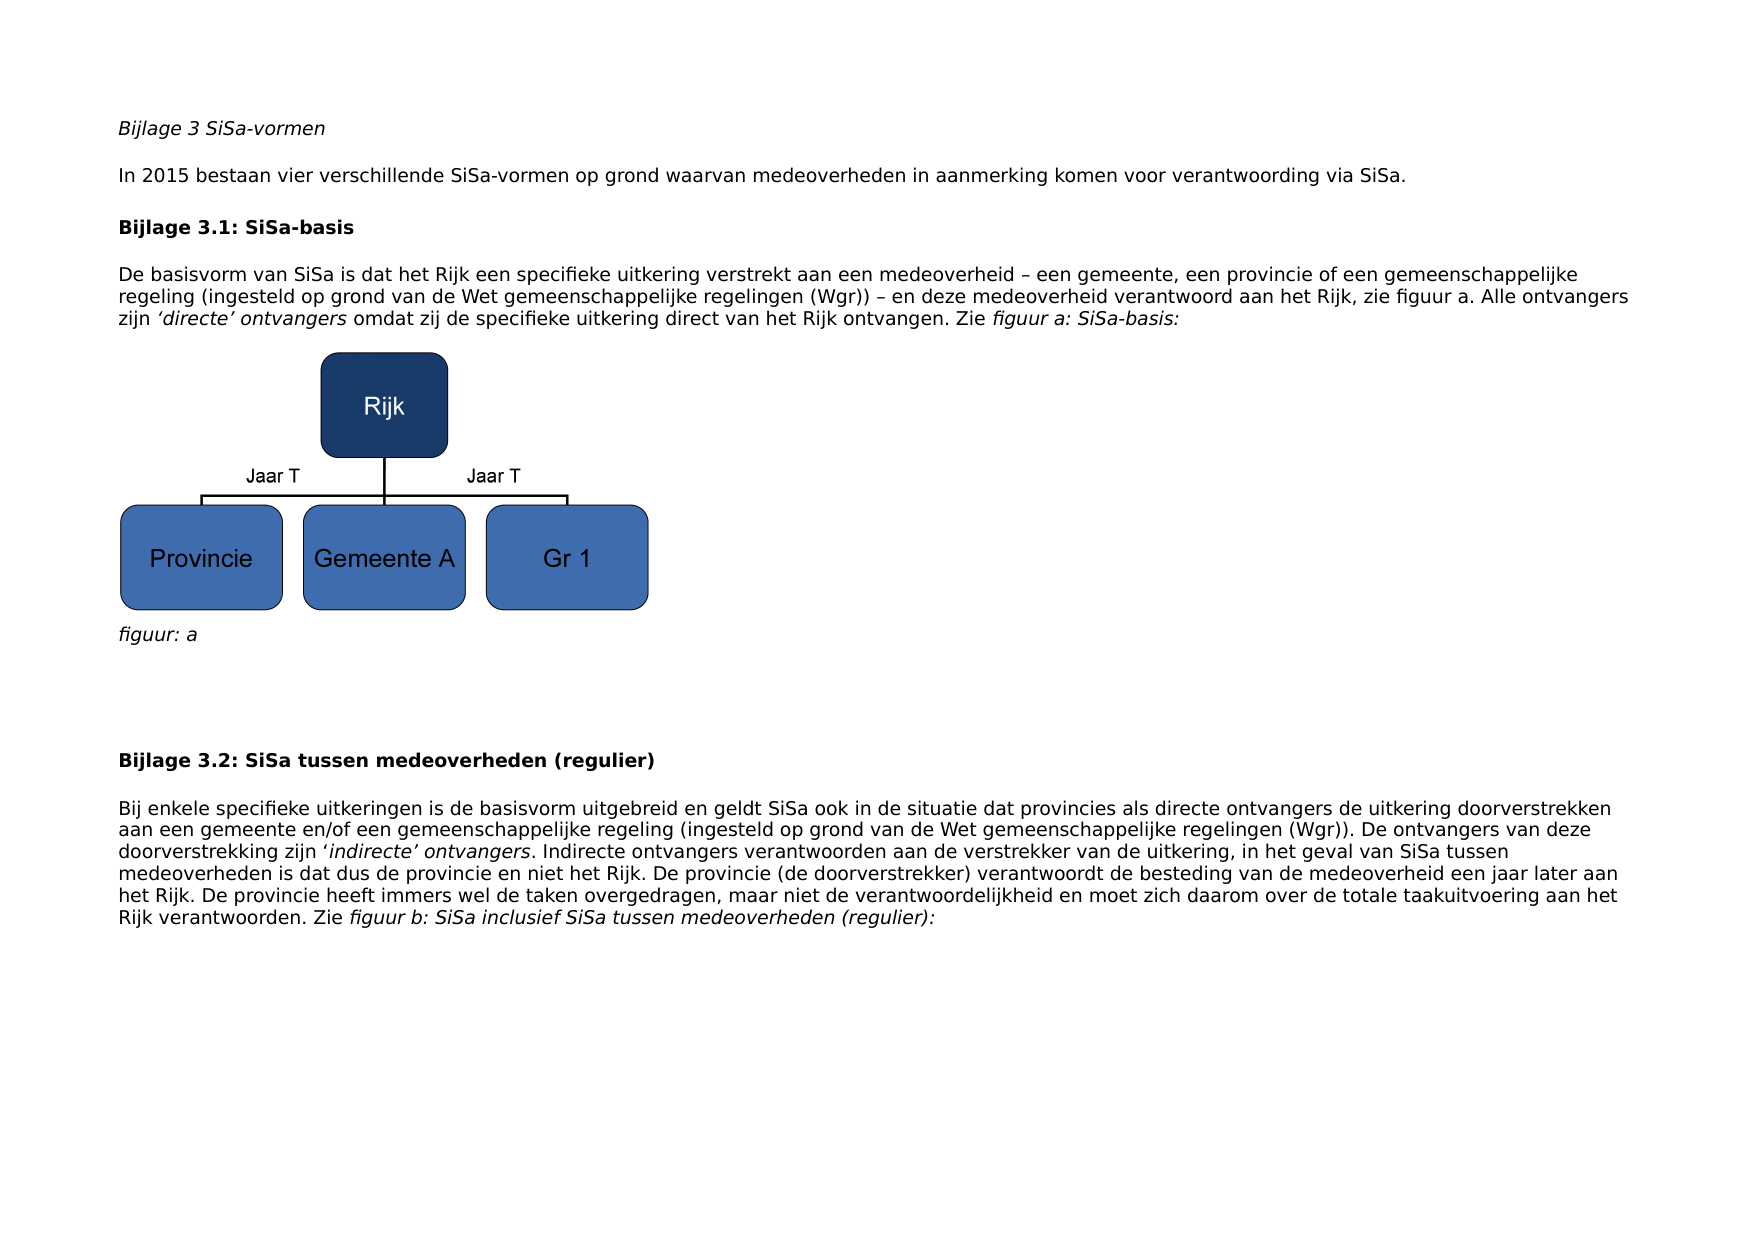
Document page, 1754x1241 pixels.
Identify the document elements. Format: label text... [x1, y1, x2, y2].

subtitle Bijlage 3.2: SiSa tussen medeoverheden (regulier) [118, 750, 1636, 772]
text De basisvorm van SiSa is dat het Rijk een specifieke uitkering verstrekt aan een medeoverheid – een gemeente, een provincie of een gemeenschappelijke regeling (ingesteld op grond van de Wet gemeenschappelijke regelingen (Wgr)) – en deze medeoverheid verantwoord aan het Rijk, zie figuur a. Alle ontvangers zijn ‘directe’ ontvangers omdat zij de specifieke uitkering direct van het Rijk ontvangen. Zie figuur a: SiSa-basis: [118, 264, 1636, 330]
picture [118, 351, 650, 612]
text figuur: a [118, 623, 649, 645]
text Bij enkele specifieke uitkeringen is de basisvorm uitgebreid en geldt SiSa ook in de situatie dat provincies als directe ontvangers de uitkering doorverstrekken aan een gemeente en/of een gemeenschappelijke regeling (ingesteld op grond van de Wet gemeenschappelijke regelingen (Wgr)). De ontvangers van deze doorverstrekking zijn ‘indirecte’ ontvangers. Indirecte ontvangers verantwoorden aan de verstrekker van de uitkering, in het geval van SiSa tussen medeoverheden is dat dus de provincie en niet het Rijk. De provincie (de doorverstrekker) verantwoordt de besteding van de medeoverheid een jaar later aan het Rijk. De provincie heeft immers wel de taken overgedragen, maar niet de verantwoordelijkheid en moet zich daarom over de totale taakuitvoering aan het Rijk verantwoorden. Zie figuur b: SiSa inclusief SiSa tussen medeoverheden (regulier): [118, 797, 1636, 929]
text In 2015 bestaan vier verschillende SiSa-vormen op grond waarvan medeoverheden in aanmerking komen voor verantwoording via SiSa. [118, 165, 1636, 187]
subtitle Bijlage 3.1: SiSa-basis [118, 217, 1636, 239]
subtitle Bijlage 3 SiSa-vormen [118, 118, 1636, 140]
